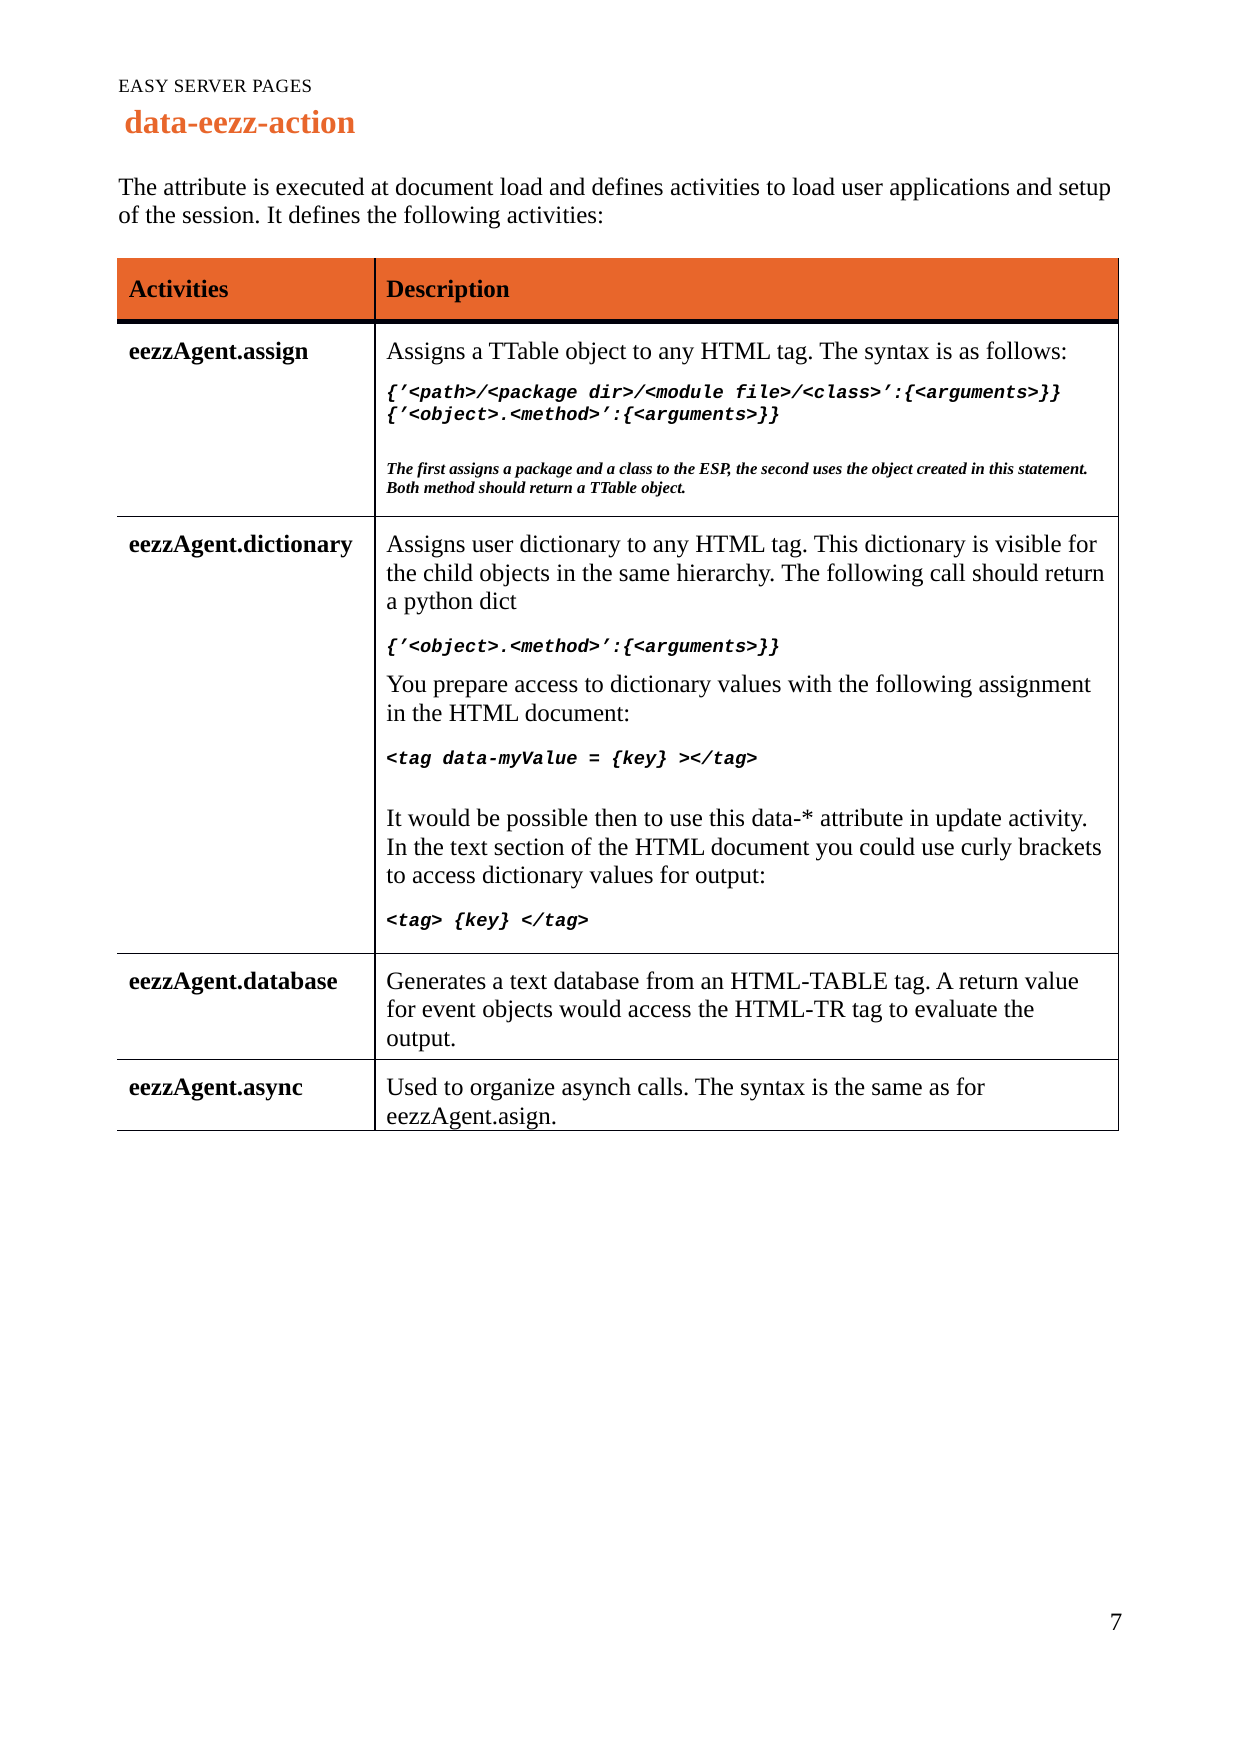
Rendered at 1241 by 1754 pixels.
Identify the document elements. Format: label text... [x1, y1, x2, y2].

text The attribute is executed at document load and defines activities to load user applications and setup of the session. It defines the following activities: [118, 172, 1122, 229]
table_header Description [376, 258, 1118, 319]
table_cell eezzAgent.dictionary [117, 517, 374, 953]
table_cell eezzAgent.database [117, 954, 374, 1059]
table_cell Assigns a TTable object to any HTML tag. The syntax is as follows: {’<path>/<package dir>/<module file>/<class>’:{<arguments>}} {’<object>.<method>’:{<arguments>}} The first assigns a package and a class to the ESP, the second uses the object created in this statement. Both method should return a TTable object. [376, 324, 1118, 516]
table_cell Generates a text database from an HTML-TABLE tag. A return value for event objects would access the HTML-TR tag to evaluate the output. [376, 954, 1118, 1059]
subtitle data-eezz-action [124, 102, 1122, 141]
table_header Activities [117, 258, 374, 319]
table_cell eezzAgent.async [117, 1060, 374, 1129]
table_cell eezzAgent.assign [117, 324, 374, 516]
table_cell Used to organize asynch calls. The syntax is the same as for eezzAgent.asign. [376, 1060, 1118, 1129]
table_cell Assigns user dictionary to any HTML tag. This dictionary is visible for the child objects in the same hierarchy. The following call should return a python dict {’<object>.<method>’:{<arguments>}} You prepare access to dictionary values with the following assignment in the HTML document: <tag data-myValue = {key} ></tag> It would be possible then to use this data-* attribute in update activity. In the text section of the HTML document you could use curly brackets to access dictionary values for output: <tag> {key} </tag> [376, 517, 1118, 953]
